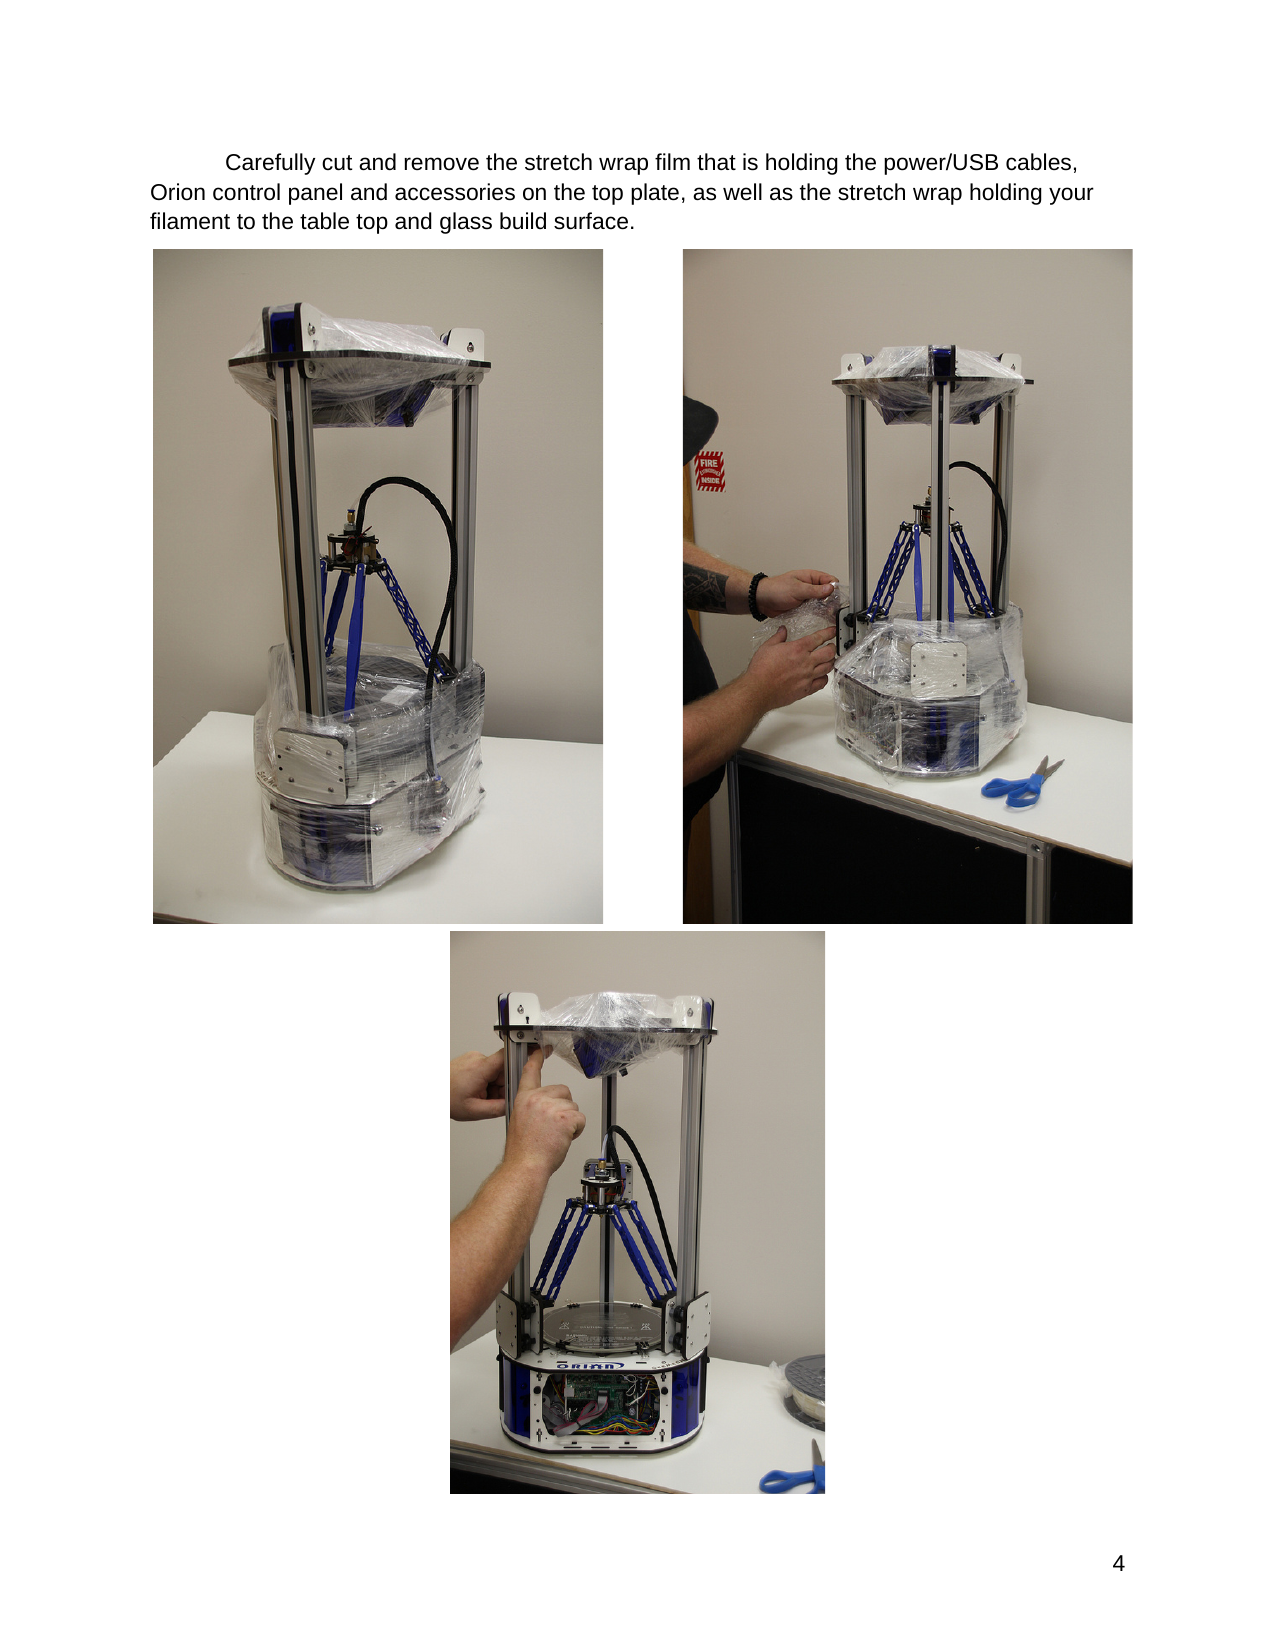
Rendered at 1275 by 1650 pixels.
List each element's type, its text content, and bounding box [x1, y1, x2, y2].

picture [153, 249, 604, 924]
picture [682, 249, 1133, 924]
text Carefully cut and remove the stretch wrap film that is holding the power/USB cables, Orion control panel and accessories on the top plate, as well as the stretch wrap holding your filament to the table top and glass build surface. [150, 150, 1125, 234]
picture [450, 931, 826, 1494]
